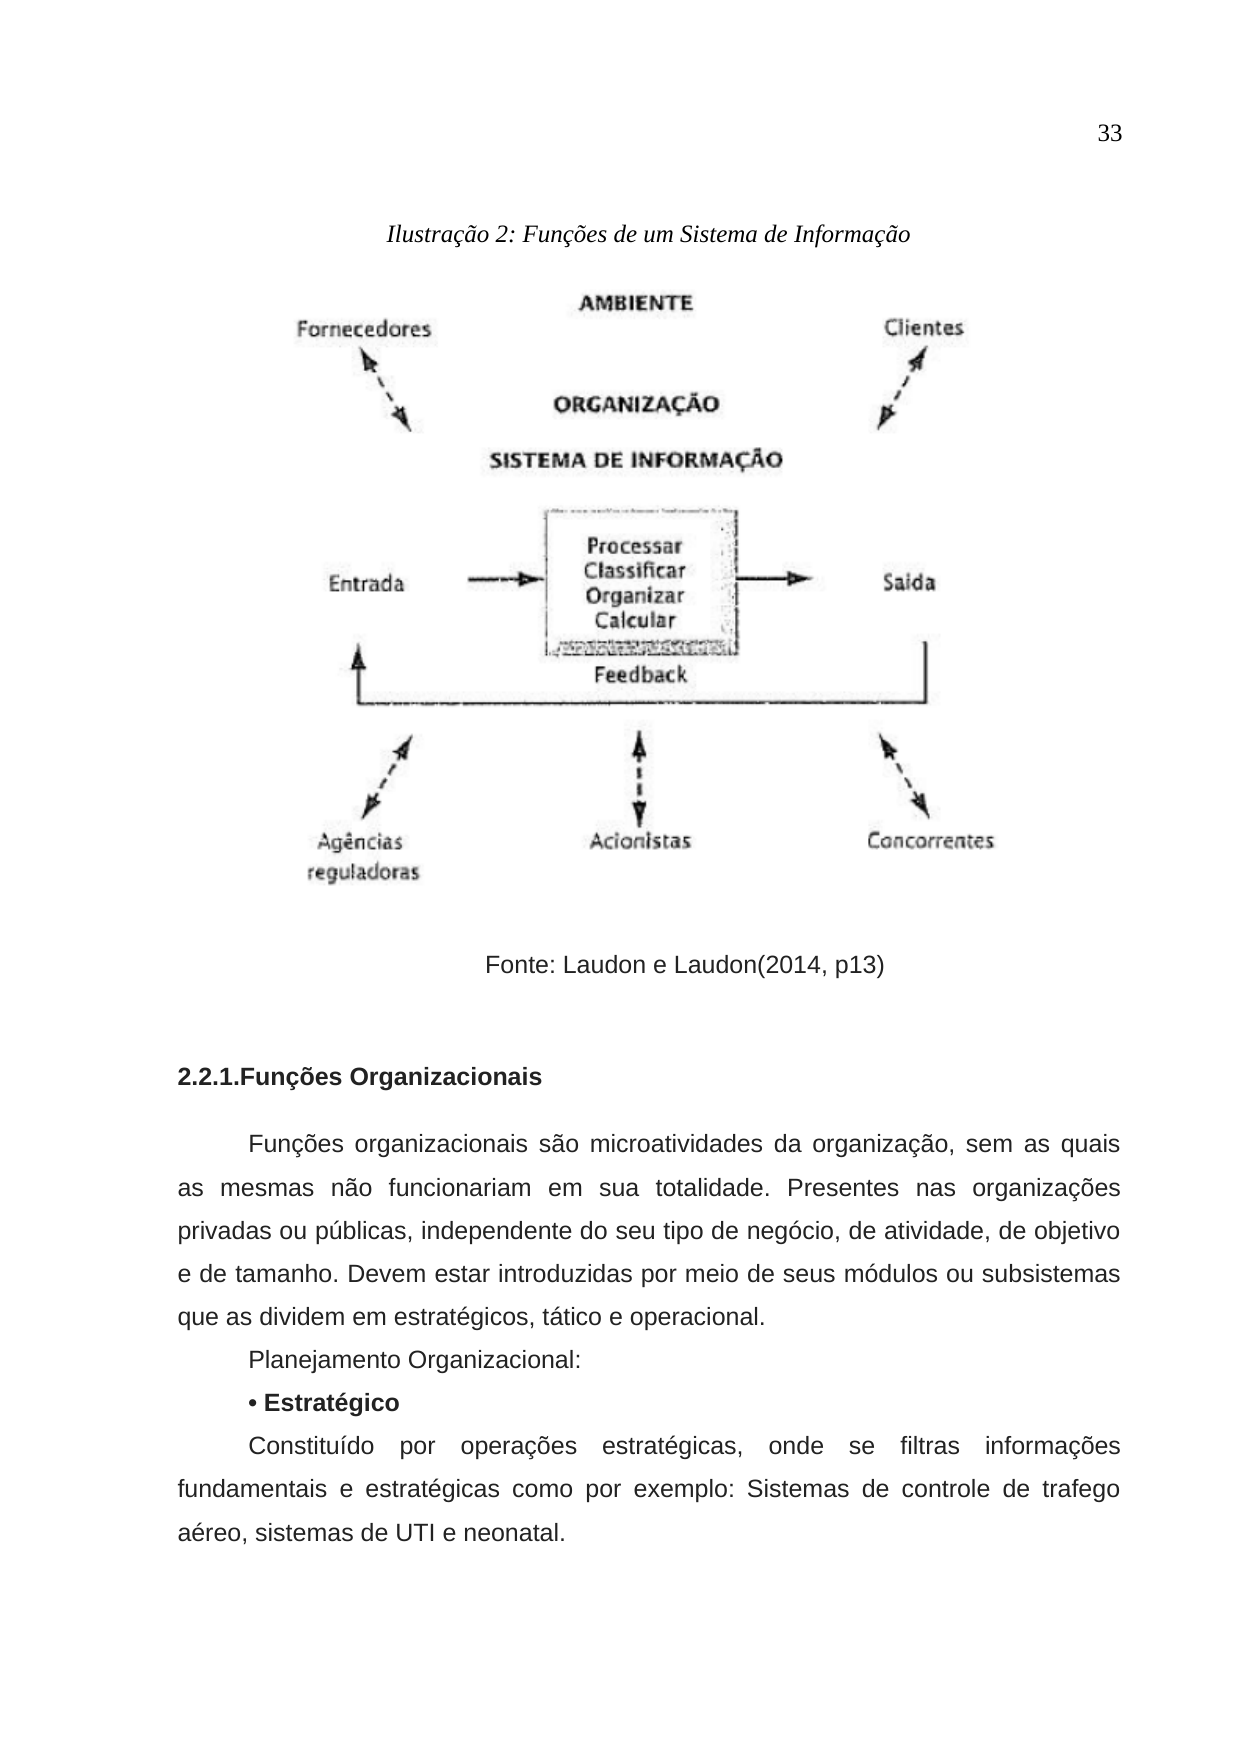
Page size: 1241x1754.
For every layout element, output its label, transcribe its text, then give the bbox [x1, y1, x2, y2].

picture [269, 260, 1030, 906]
text Fonte: Laudon e Laudon(2014, p13) [177, 950, 1122, 979]
text Funções organizacionais são microatividades da organização, sem as quais as mesmas não funcionariam em sua totalidade. Presentes nas organizações privadas ou públicas, independente do seu tipo de negócio, de atividade, de objetivo e de tamanho. Devem estar introduzidas por meio de seus módulos ou subsistemas que as dividem em estratégicos, tático e operacional. [177, 1129, 1122, 1331]
text Ilustração 2: Funções de um Sistema de Informação [177, 219, 1122, 248]
text • Estratégico [177, 1388, 1122, 1417]
text Planejamento Organizacional: [177, 1345, 1122, 1374]
subtitle 2.2.1.Funções Organizacionais [177, 1061, 1122, 1090]
text Constituído por operações estratégicas, onde se filtras informações fundamentais e estratégicas como por exemplo: Sistemas de controle de trafego aéreo, sistemas de UTI e neonatal. [177, 1431, 1122, 1546]
